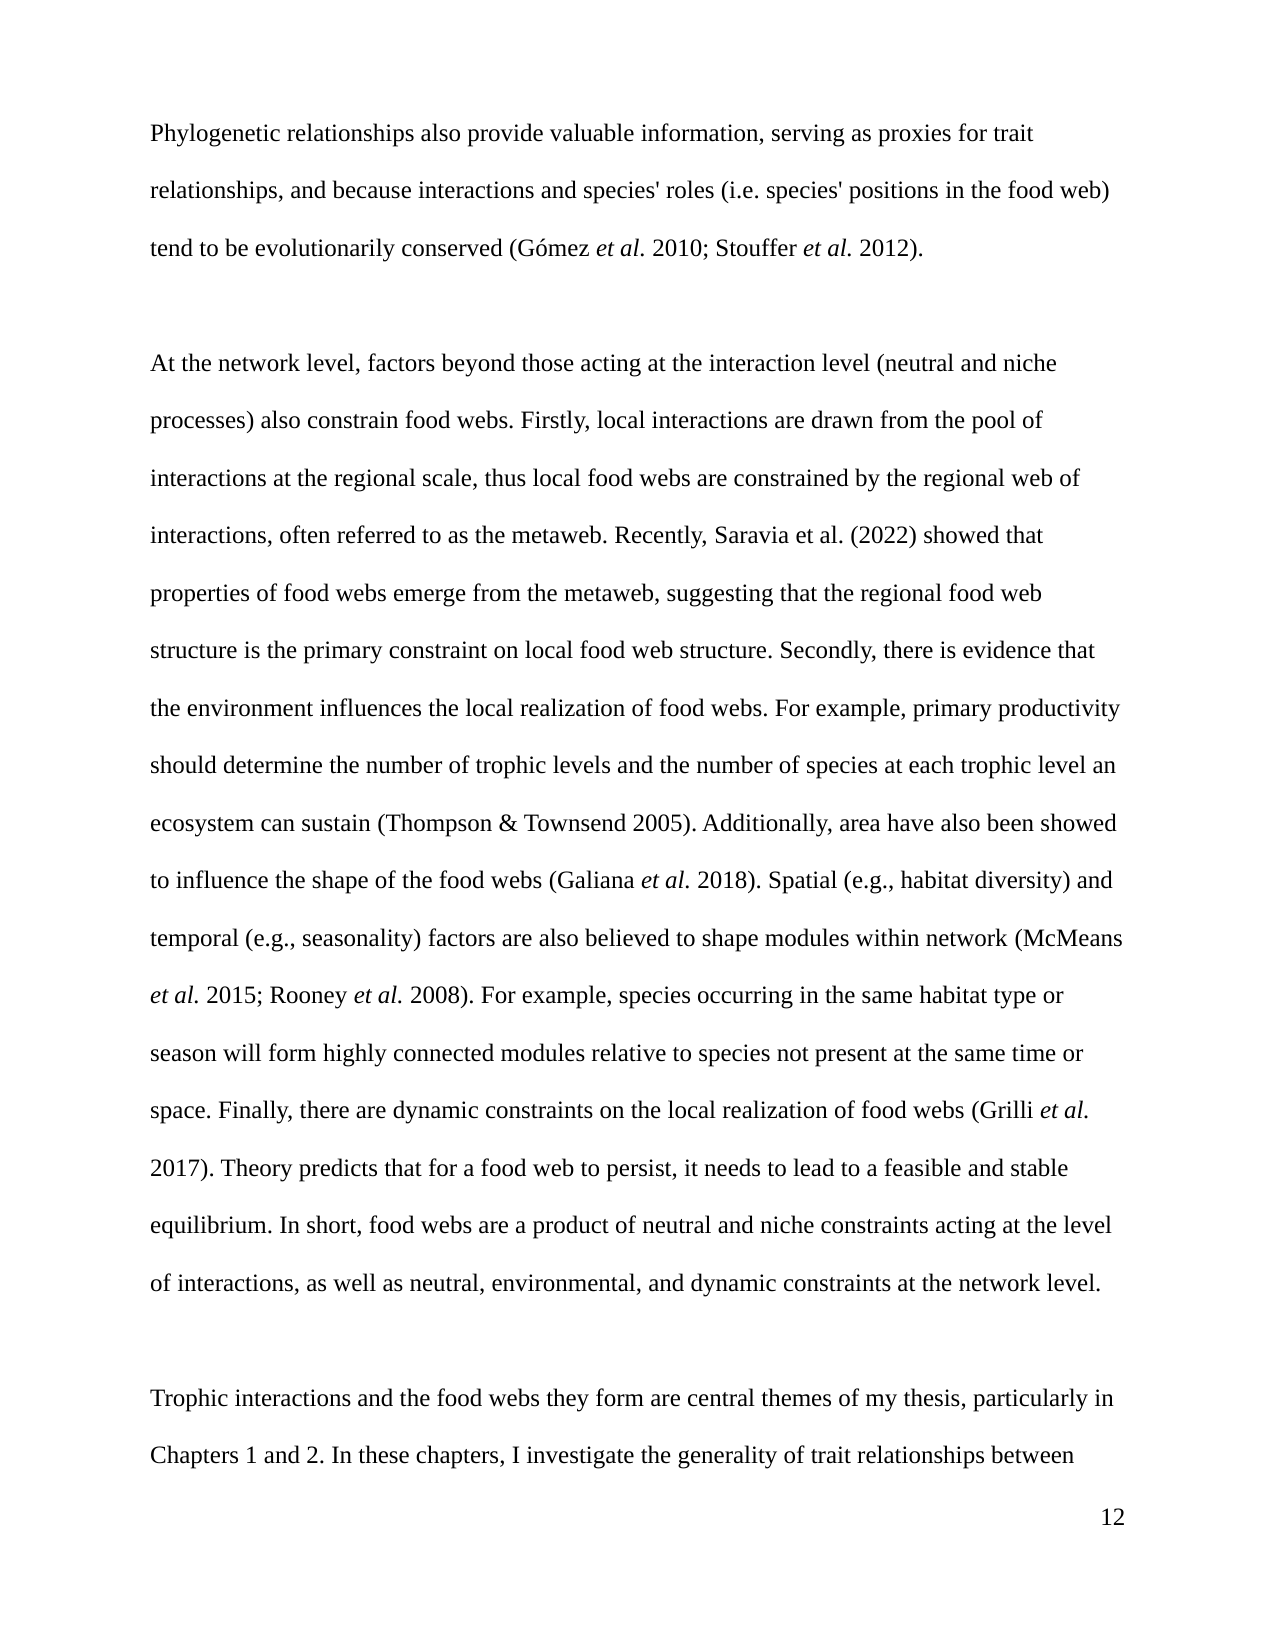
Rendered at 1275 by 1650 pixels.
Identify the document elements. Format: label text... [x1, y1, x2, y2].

text At the network level, factors beyond those acting at the interaction level (neutral and niche processes) also constrain food webs. Firstly, local interactions are drawn from the pool of interactions at the regional scale, thus local food webs are constrained by the regional web of interactions, often referred to as the metaweb. Recently, Saravia et al. (2022) showed that properties of food webs emerge from the metaweb, suggesting that the regional food web structure is the primary constraint on local food web structure. Secondly, there is evidence that the environment influences the local realization of food webs. For example, primary productivity should determine the number of trophic levels and the number of species at each trophic level an ecosystem can sustain (Thompson & Townsend 2005). Additionally, area have also been showed to influence the shape of the food webs (Galiana et al. 2018). Spatial (e.g., habitat diversity) and temporal (e.g., seasonality) factors are also believed to shape modules within network (McMeans et al. 2015; Rooney et al. 2008). For example, species occurring in the same habitat type or season will form highly connected modules relative to species not present at the same time or space. Finally, there are dynamic constraints on the local realization of food webs (Grilli et al. 2017). Theory predicts that for a food web to persist, it needs to lead to a feasible and stable equilibrium. In short, food webs are a product of neutral and niche constraints acting at the level of interactions, as well as neutral, environmental, and dynamic constraints at the network level. [150, 348, 1125, 1297]
text Trophic interactions and the food webs they form are central themes of my thesis, particularly in Chapters 1 and 2. In these chapters, I investigate the generality of trait relationships between [150, 1383, 1125, 1469]
text Phylogenetic relationships also provide valuable information, serving as proxies for trait relationships, and because interactions and species' roles (i.e. species' positions in the food web) tend to be evolutionarily conserved (Gómez et al. 2010; Stouffer et al. 2012). [150, 118, 1125, 262]
